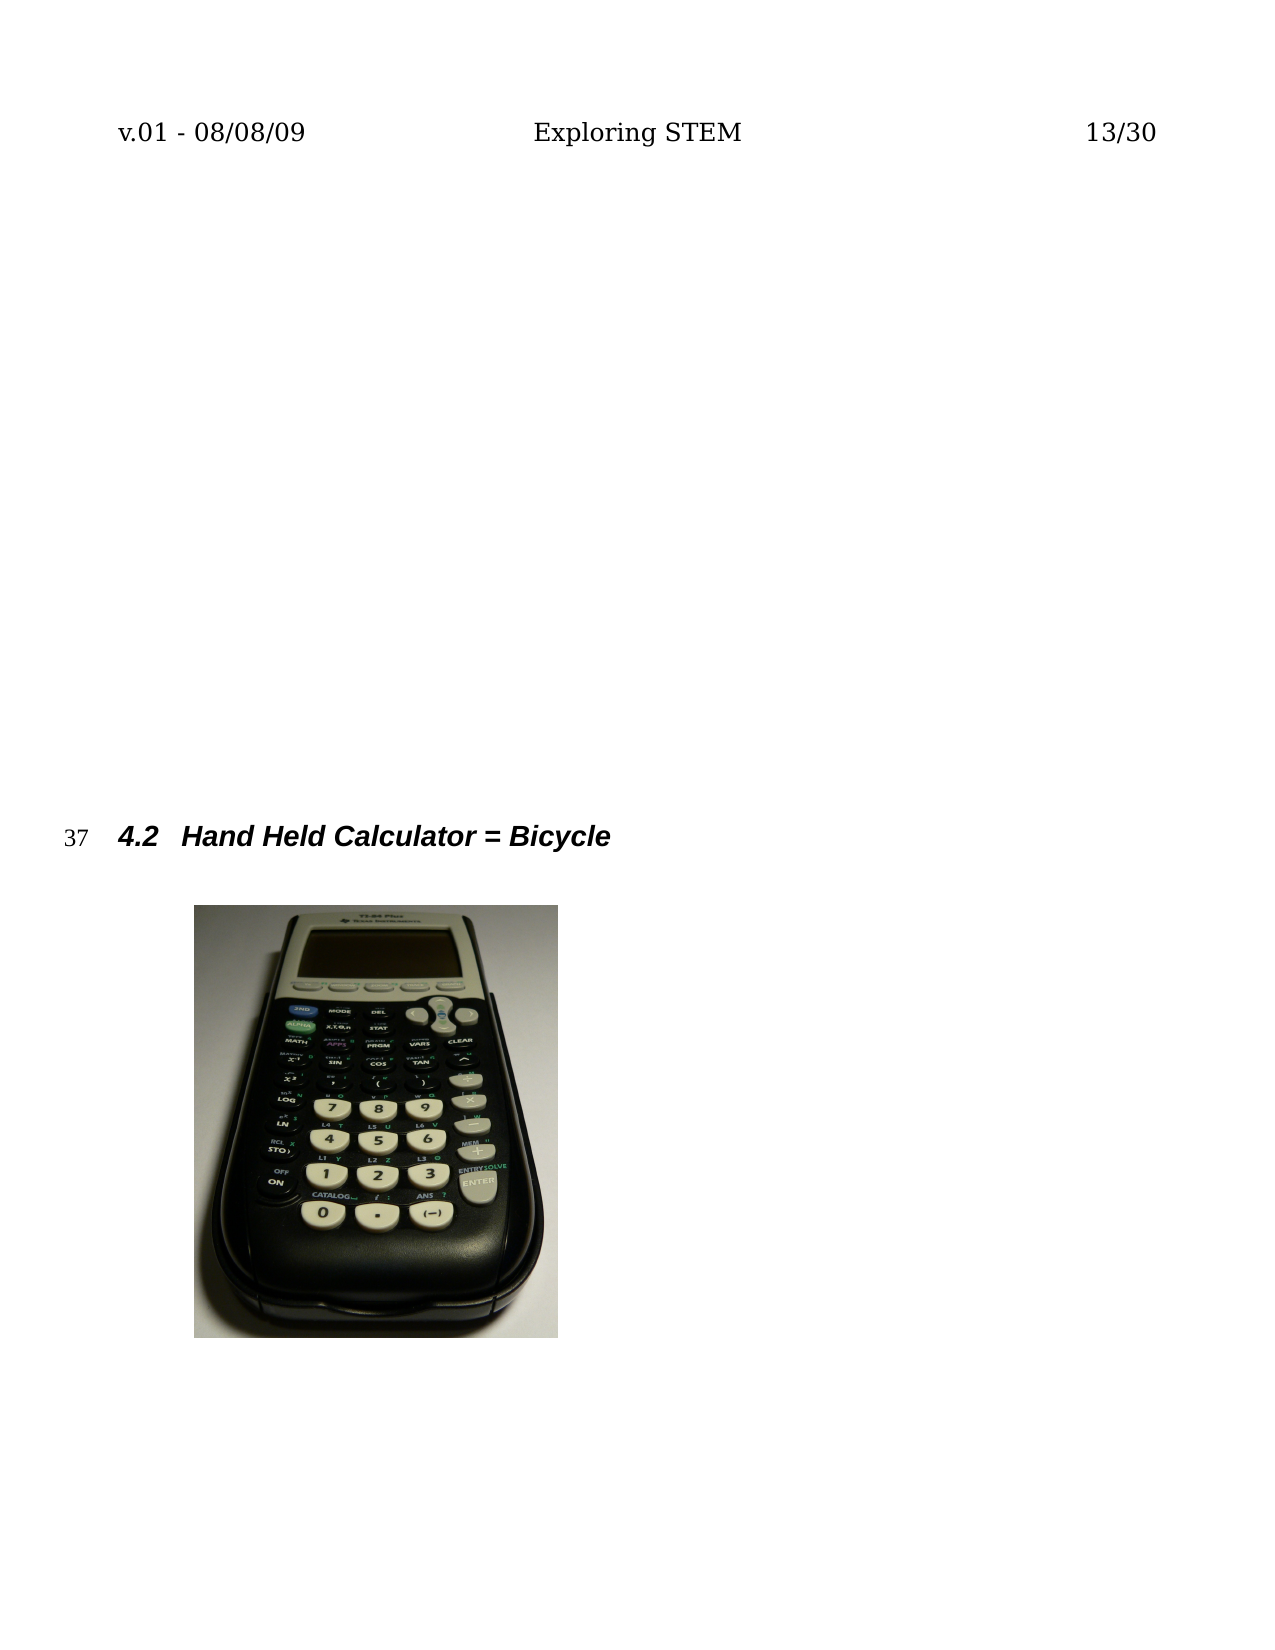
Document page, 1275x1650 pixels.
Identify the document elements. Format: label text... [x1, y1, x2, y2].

picture [194, 905, 558, 1338]
subtitle Hand Held Calculator = Bicycle [118, 819, 1157, 853]
